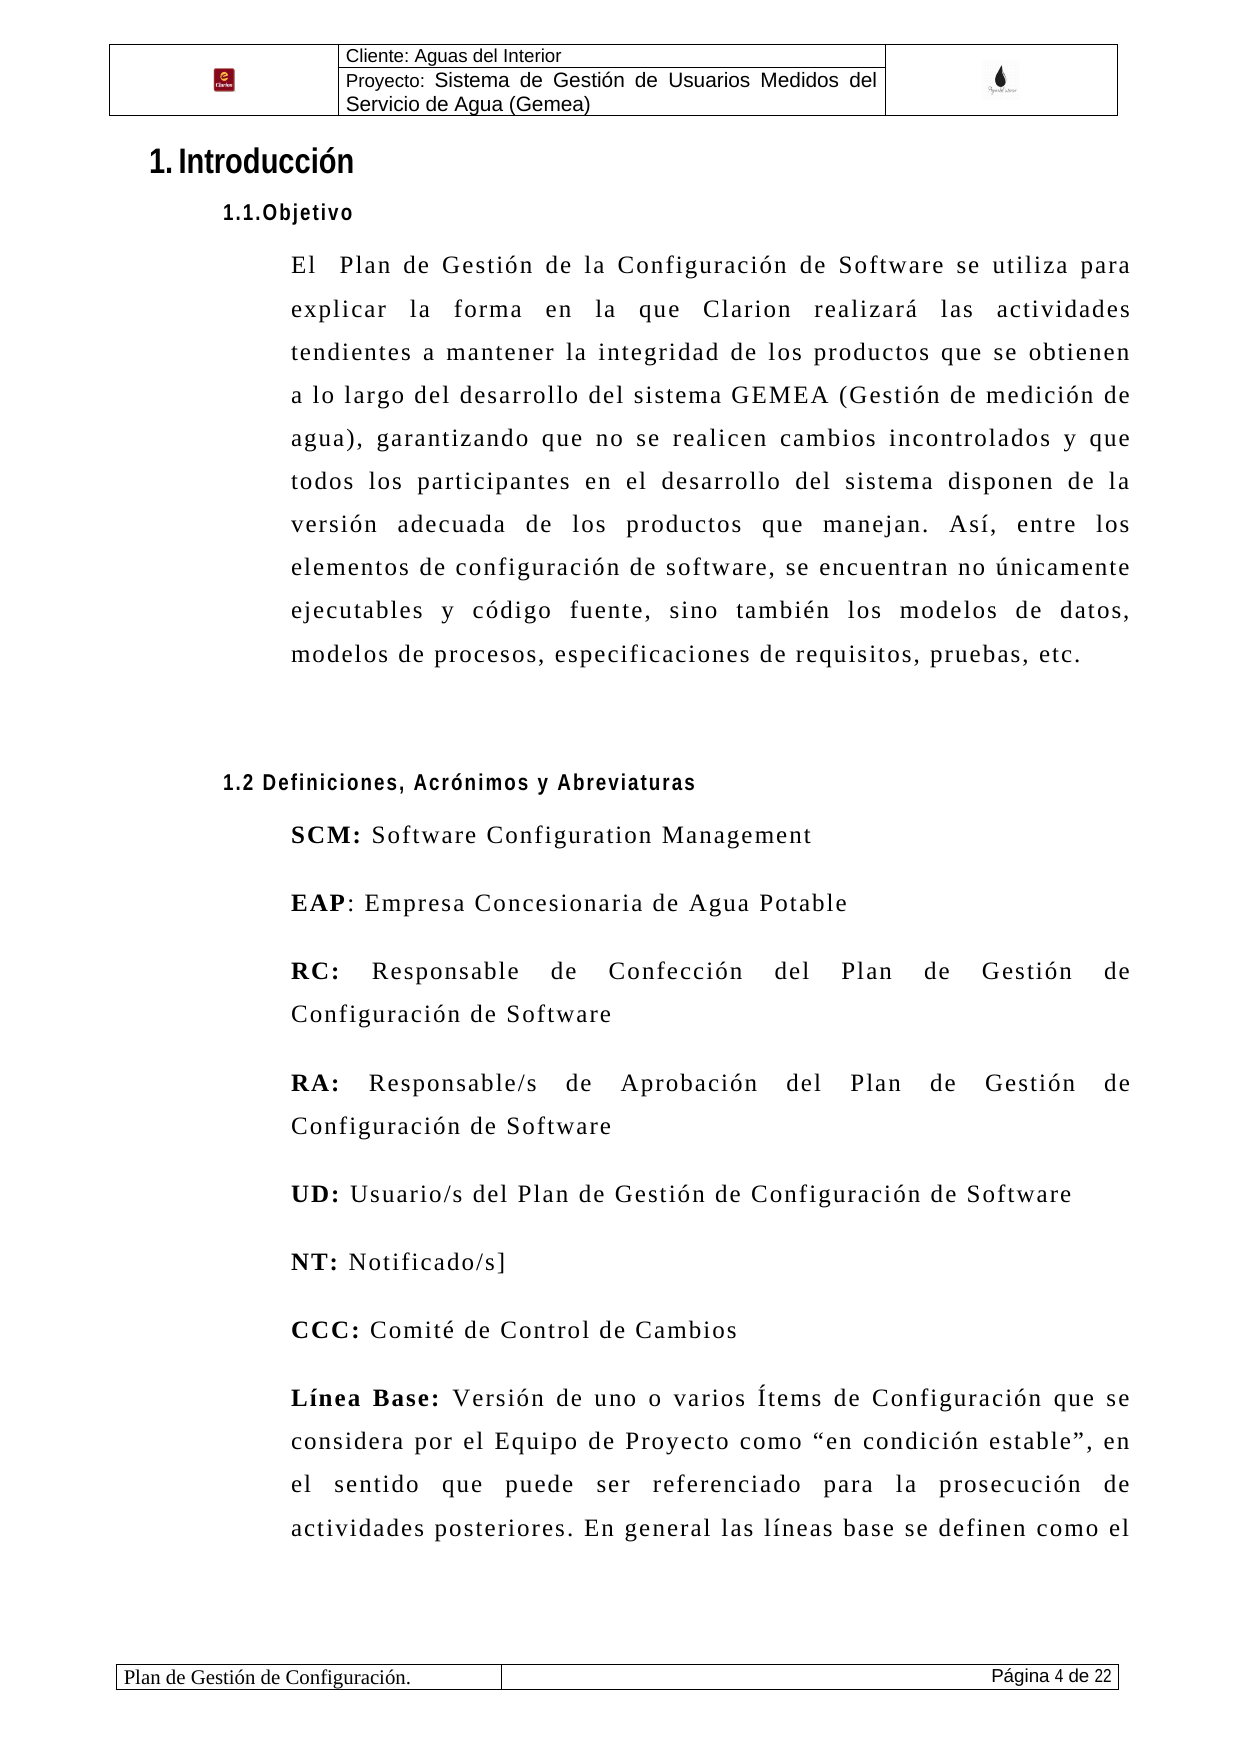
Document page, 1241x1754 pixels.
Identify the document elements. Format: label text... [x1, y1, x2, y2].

list CCC: Comité de Control de Cambios [253, 1315, 1131, 1344]
list El Plan de Gestión de la Configuración de Software se utiliza para explicar la forma en la que Clarion realizará las actividades tendientes a mantener la integridad de los productos que se obtienen a lo largo del desarrollo del sistema GEMEA (Gestión de medición de agua), garantizando que no se realicen cambios incontrolados y que todos los participantes en el desarrollo del sistema disponen de la versión adecuada de los productos que manejan. Así, entre los elementos de configuración de software, se encuentran no únicamente ejecutables y código fuente, sino también los modelos de datos, modelos de procesos, especificaciones de requisitos, pruebas, etc. [253, 251, 1131, 667]
subtitle Objetivo [216, 199, 1131, 226]
list UD: Usuario/s del Plan de Gestión de Configuración de Software [253, 1179, 1131, 1208]
list NT: Notificado/s] [253, 1247, 1131, 1276]
list EAP: Empresa Concesionaria de Agua Potable [253, 888, 1131, 917]
list Línea Base: Versión de uno o varios Ítems de Configuración que se considera por el Equipo de Proyecto como “en condición estable”, en el sentido que puede ser referenciado para la prosecución de actividades posteriores. En general las líneas base se definen como el [253, 1383, 1131, 1541]
picture [207, 67, 241, 93]
subtitle Definiciones, Acrónimos y Abreviaturas [216, 769, 1131, 795]
list Introducción [141, 140, 1131, 181]
list SCM: Software Configuration Management [253, 820, 1131, 849]
list RC: Responsable de Confección del Plan de Gestión de Configuración de Software [253, 956, 1131, 1028]
list RA: Responsable/s de Aprobación del Plan de Gestión de Configuración de Software [253, 1068, 1131, 1139]
